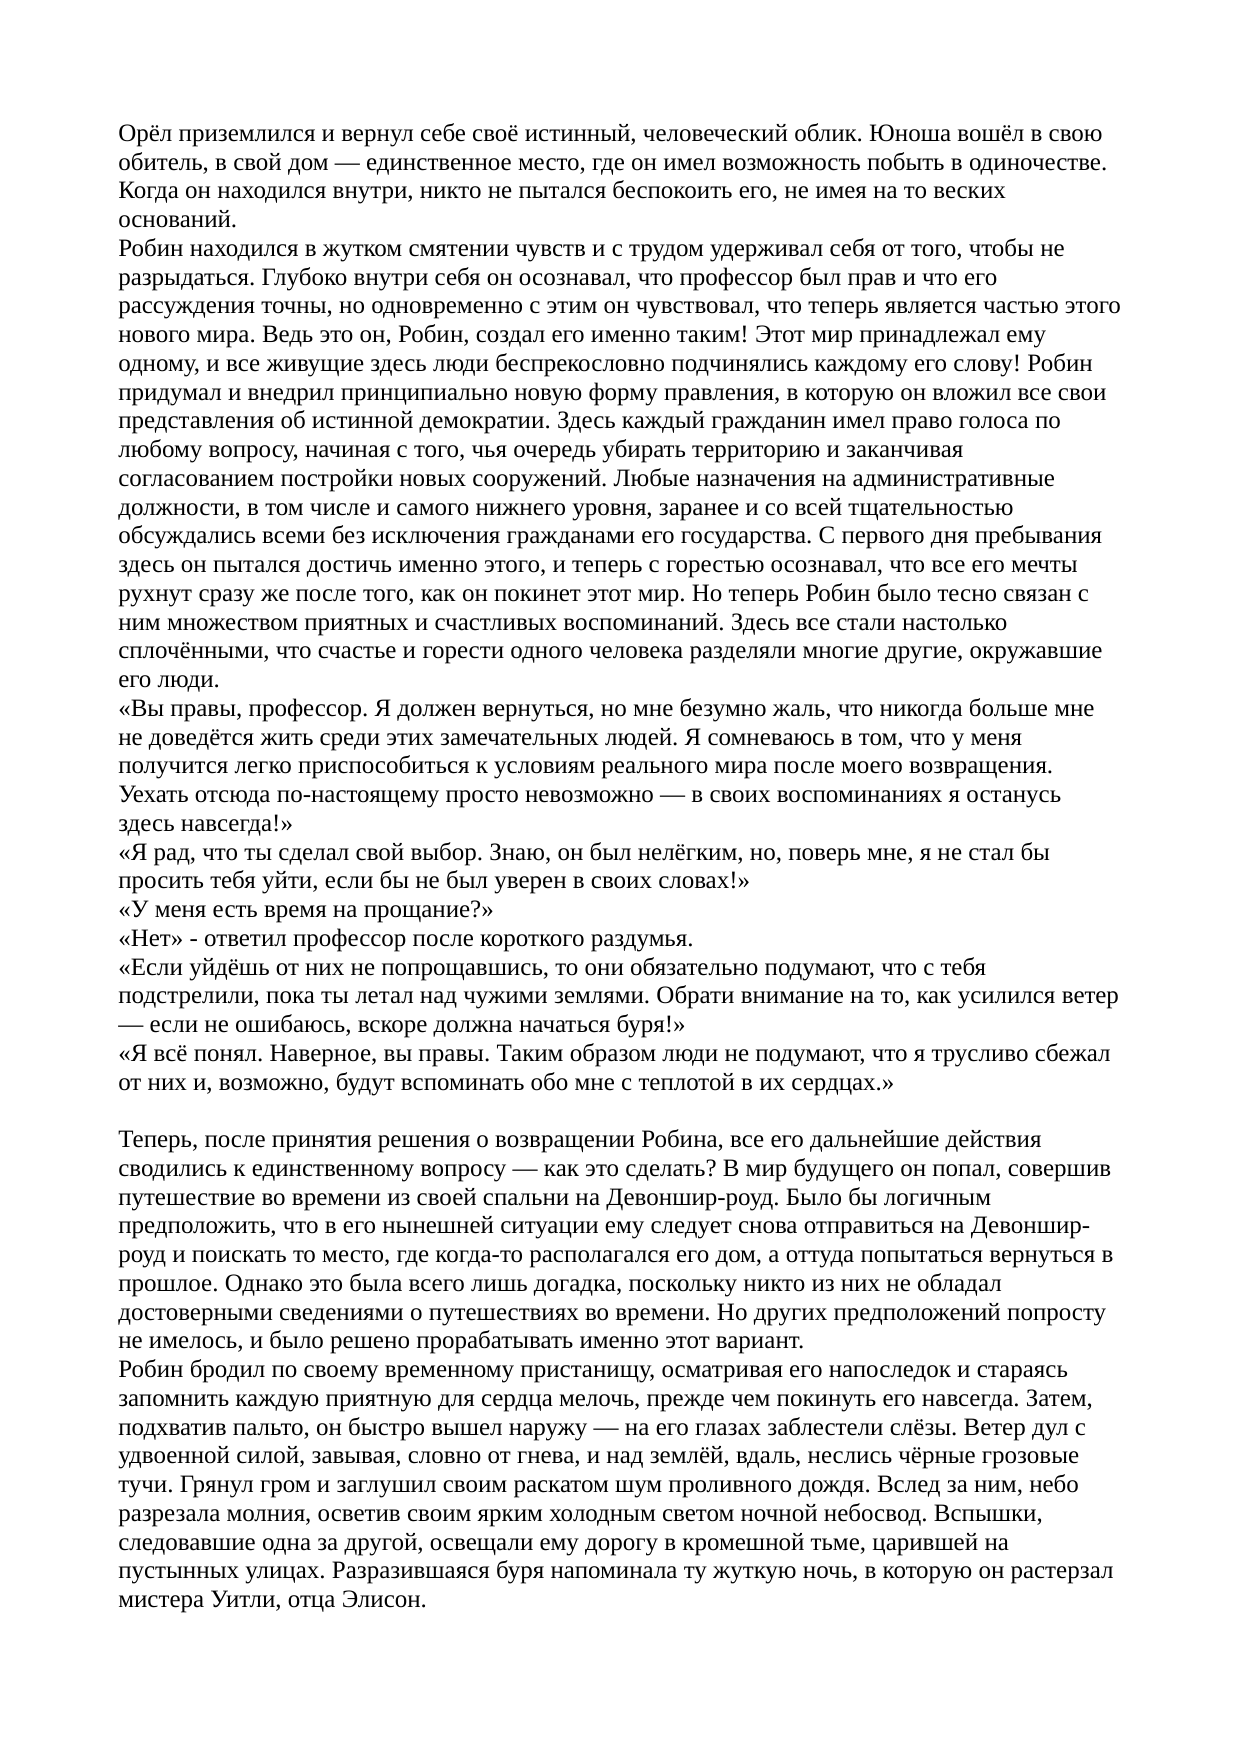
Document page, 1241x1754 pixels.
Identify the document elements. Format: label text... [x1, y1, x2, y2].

text «Если уйдёшь от них не попрощавшись, то они обязательно подумают, что с тебя подстрелили, пока ты летал над чужими землями. Обрати внимание на то, как усилился ветер — если не ошибаюсь, вскоре должна начаться буря!» [118, 952, 1122, 1038]
text Робин бродил по своему временному пристанищу, осматривая его напоследок и стараясь запомнить каждую приятную для сердца мелочь, прежде чем покинуть его навсегда. Затем, подхватив пальто, он быстро вышел наружу — на его глазах заблестели слёзы. Ветер дул с удвоенной силой, завывая, словно от гнева, и над землёй, вдаль, неслись чёрные грозовые тучи. Грянул гром и заглушил своим раскатом шум проливного дождя. Вслед за ним, небо разрезала молния, осветив своим ярким холодным светом ночной небосвод. Вспышки, следовавшие одна за другой, освещали ему дорогу в кромешной тьме, царившей на пустынных улицах. Разразившаяся буря напоминала ту жуткую ночь, в которую он растерзал мистера Уитли, отца Элисон. [118, 1354, 1122, 1613]
text Теперь, после принятия решения о возвращении Робина, все его дальнейшие действия сводились к единственному вопросу — как это сделать? В мир будущего он попал, совершив путешествие во времени из своей спальни на Девоншир-роуд. Было бы логичным предположить, что в его нынешней ситуации ему следует снова отправиться на Девоншир-роуд и поискать то место, где когда-то располагался его дом, а оттуда попытаться вернуться в прошлое. Однако это была всего лишь догадка, поскольку никто из них не обладал достоверными сведениями о путешествиях во времени. Но других предположений попросту не имелось, и было решено прорабатывать именно этот вариант. [118, 1124, 1122, 1354]
text «Я всё понял. Наверное, вы правы. Таким образом люди не подумают, что я трусливо сбежал от них и, возможно, будут вспоминать обо мне с теплотой в их сердцах.» [118, 1038, 1122, 1096]
text «У меня есть время на прощание?» [118, 894, 1122, 923]
text «Нет» - ответил профессор после короткого раздумья. [118, 923, 1122, 952]
text «Я рад, что ты сделал свой выбор. Знаю, он был нелёгким, но, поверь мне, я не стал бы просить тебя уйти, если бы не был уверен в своих словах!» [118, 837, 1122, 894]
text Робин находился в жутком смятении чувств и с трудом удерживал себя от того, чтобы не разрыдаться. Глубоко внутри себя он осознавал, что профессор был прав и что его рассуждения точны, но одновременно с этим он чувствовал, что теперь является частью этого нового мира. Ведь это он, Робин, создал его именно таким! Этот мир принадлежал ему одному, и все живущие здесь люди беспрекословно подчинялись каждому его слову! Робин придумал и внедрил принципиально новую форму правления, в которую он вложил все свои представления об истинной демократии. Здесь каждый гражданин имел право голоса по любому вопросу, начиная с того, чья очередь убирать территорию и заканчивая согласованием постройки новых сооружений. Любые назначения на административные должности, в том числе и самого нижнего уровня, заранее и со всей тщательностью обсуждались всеми без исключения гражданами его государства. С первого дня пребывания здесь он пытался достичь именно этого, и теперь с горестью осознавал, что все его мечты рухнут сразу же после того, как он покинет этот мир. Но теперь Робин было тесно связан с ним множеством приятных и счастливых воспоминаний. Здесь все стали настолько сплочёнными, что счастье и горести одного человека разделяли многие другие, окружавшие его люди. [118, 233, 1122, 693]
text «Вы правы, профессор. Я должен вернуться, но мне безумно жаль, что никогда больше мне не доведётся жить среди этих замечательных людей. Я сомневаюсь в том, что у меня получится легко приспособиться к условиям реального мира после моего возвращения. Уехать отсюда по-настоящему просто невозможно — в своих воспоминаниях я останусь здесь навсегда!» [118, 693, 1122, 837]
text Орёл приземлился и вернул себе своё истинный, человеческий облик. Юноша вошёл в свою обитель, в свой дом — единственное место, где он имел возможность побыть в одиночестве. Когда он находился внутри, никто не пытался беспокоить его, не имея на то веских оснований. [118, 118, 1122, 233]
